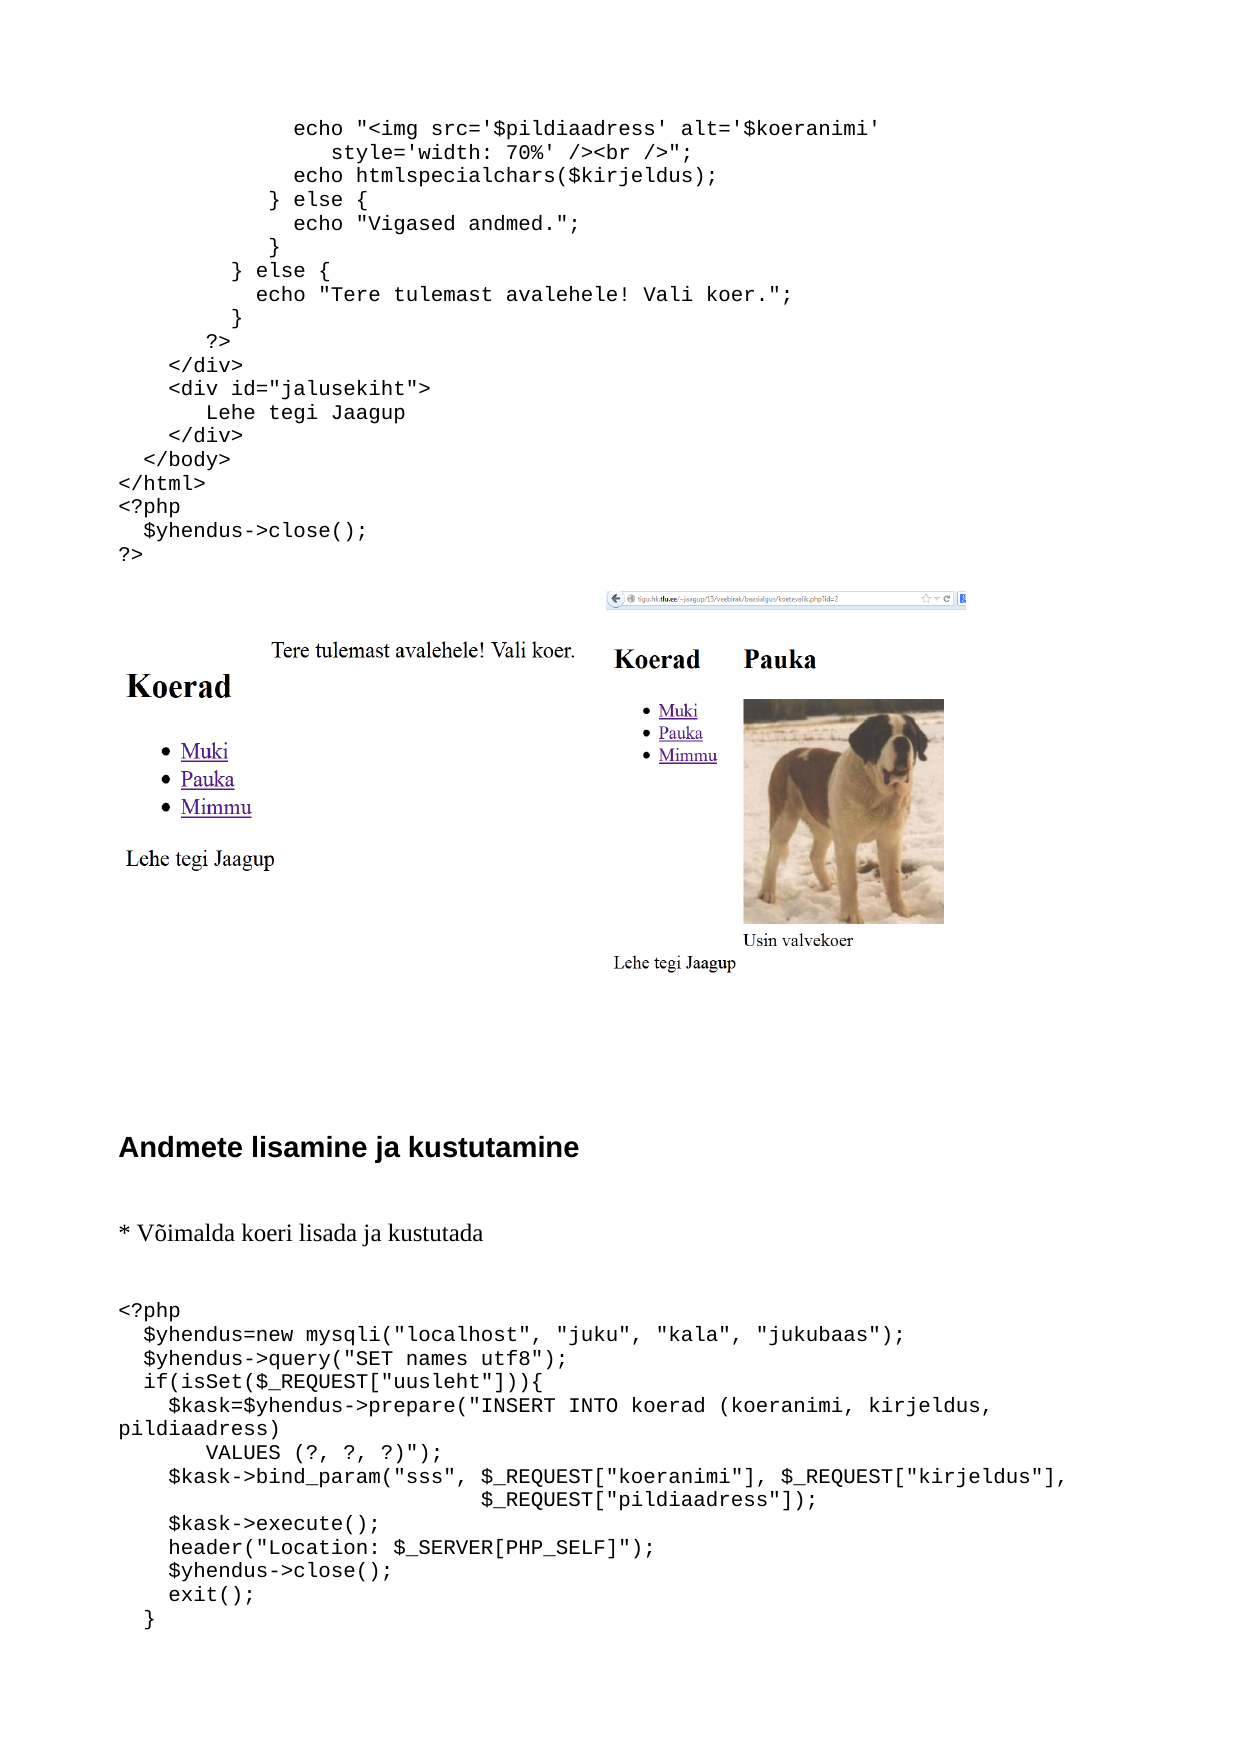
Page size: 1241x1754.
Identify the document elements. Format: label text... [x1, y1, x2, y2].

text </body> [118, 449, 1122, 473]
text $yhendus=new mysqli("localhost", "juku", "kala", "jukubaas"); [118, 1324, 1122, 1347]
text Lehe tegi Jaagup [118, 402, 1122, 426]
text <?php [118, 496, 1122, 520]
text </div> [118, 354, 1122, 378]
text * Võimalda koeri lisada ja kustutada [118, 1218, 1122, 1246]
text if(isSet($_REQUEST["uusleht"])){ [118, 1371, 1122, 1395]
text <div id="jalusekiht"> [118, 378, 1122, 402]
text } [118, 307, 1122, 331]
text $kask=$yhendus->prepare("INSERT INTO koerad (koeranimi, kirjeldus, pildiaadress) [118, 1395, 1122, 1442]
subtitle Andmete lisamine ja kustutamine [118, 1130, 1122, 1164]
text $yhendus->close(); [118, 1560, 1122, 1584]
text header("Location: $_SERVER[PHP_SELF]"); [118, 1537, 1122, 1560]
text ?> [118, 331, 1122, 354]
text ?> [118, 544, 1122, 567]
text echo "<img src='$pildiaadress' alt='$koeranimi' [118, 118, 1122, 142]
text } [118, 236, 1122, 260]
text style='width: 70%' /><br />"; [118, 142, 1122, 165]
text $yhendus->query("SET names utf8"); [118, 1347, 1122, 1371]
text $yhendus->close(); [118, 520, 1122, 544]
text $_REQUEST["pildiaadress"]); [118, 1489, 1122, 1513]
text $kask->execute(); [118, 1513, 1122, 1537]
text $kask->bind_param("sss", $_REQUEST["koeranimi"], $_REQUEST["kirjeldus"], [118, 1466, 1122, 1489]
text echo htmlspecialchars($kirjeldus); [118, 165, 1122, 189]
text </div> [118, 426, 1122, 449]
text </html> [118, 473, 1122, 496]
text <?php [118, 1300, 1122, 1324]
text echo "Tere tulemast avalehele! Vali koer."; [118, 284, 1122, 307]
text echo "Vigased andmed."; [118, 213, 1122, 236]
text exit(); [118, 1584, 1122, 1608]
text } [118, 1608, 1122, 1631]
text VALUES (?, ?, ?)"); [118, 1442, 1122, 1466]
text } else { [118, 189, 1122, 213]
text } else { [118, 260, 1122, 284]
